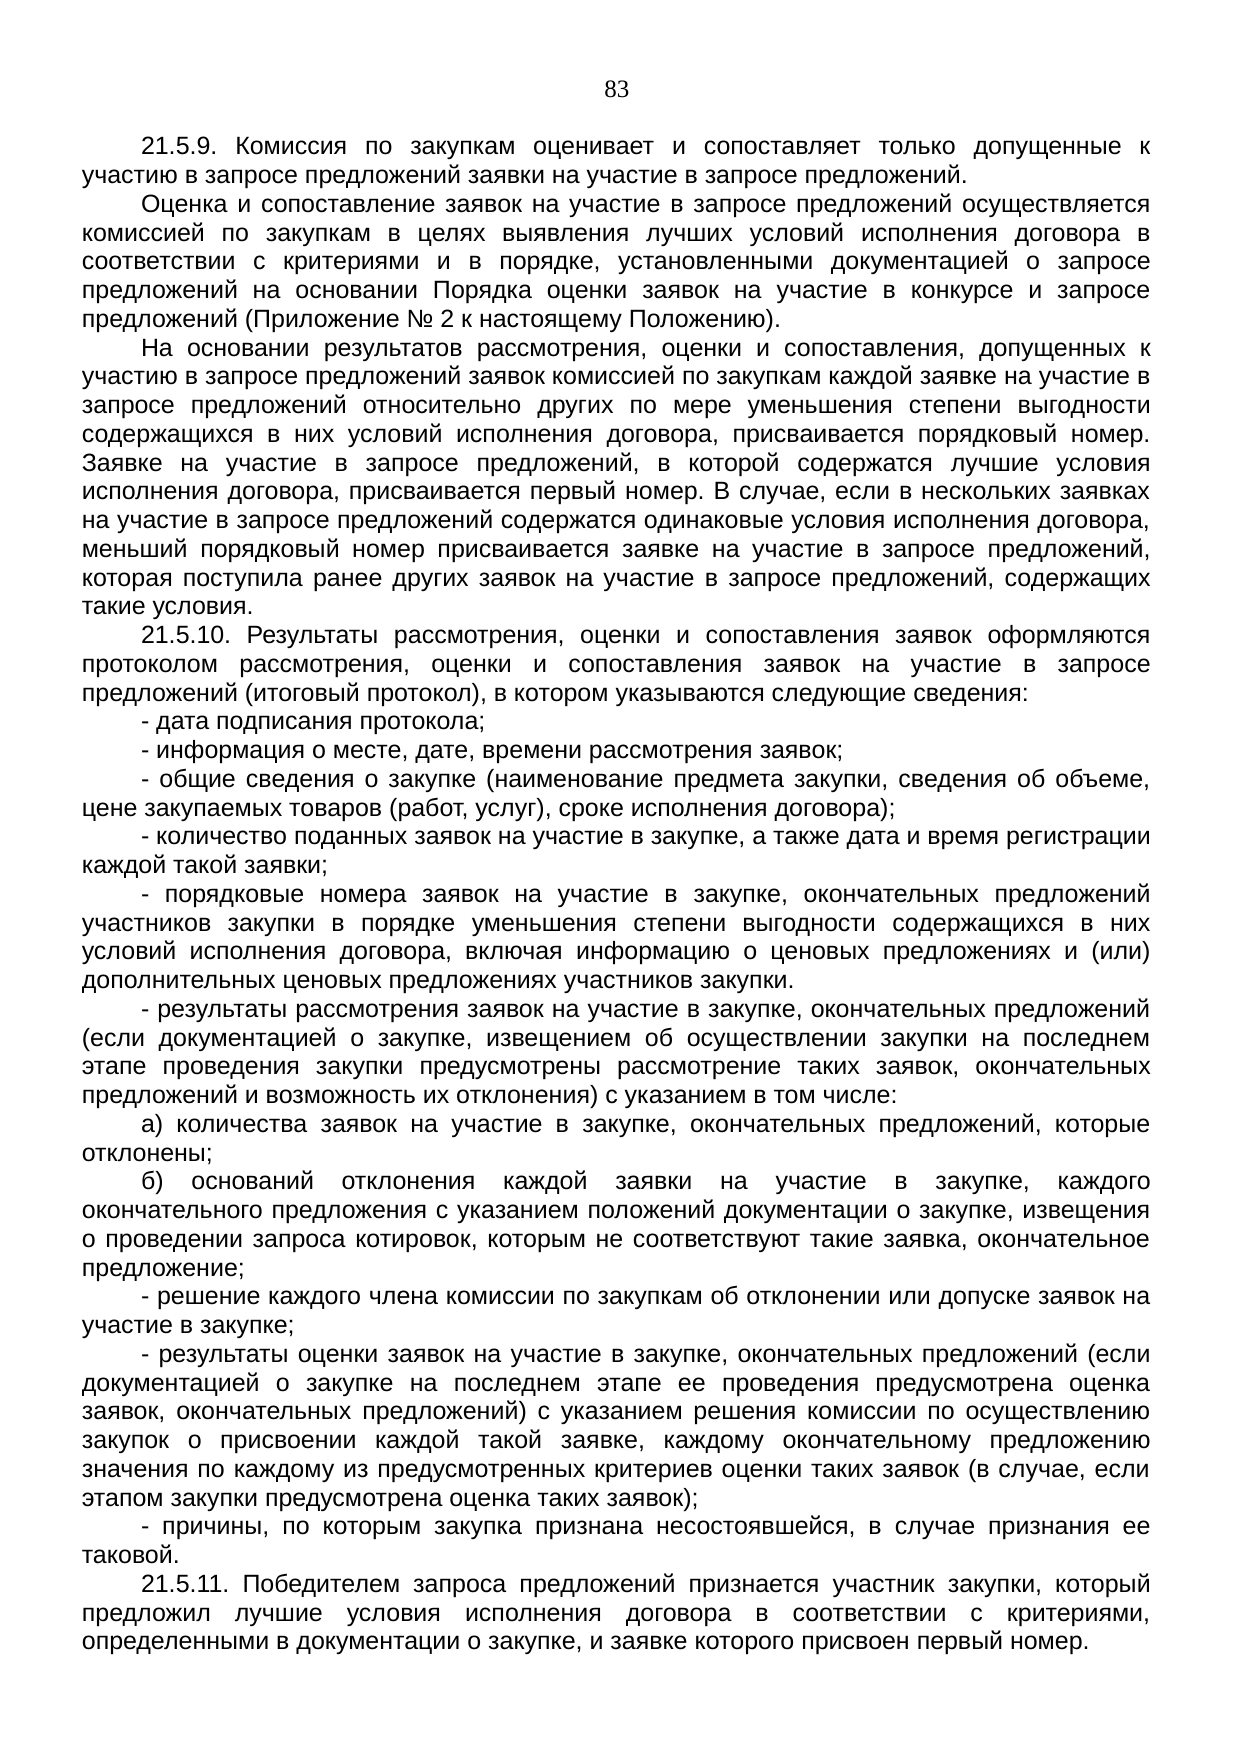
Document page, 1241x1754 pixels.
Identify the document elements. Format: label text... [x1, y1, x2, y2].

text - количество поданных заявок на участие в закупке, а также дата и время регистрации каждой такой заявки; [82, 821, 1152, 879]
text - результаты рассмотрения заявок на участие в закупке, окончательных предложений (если документацией о закупке, извещением об осуществлении закупки на последнем этапе проведения закупки предусмотрены рассмотрение таких заявок, окончательных предложений и возможность их отклонения) с указанием в том числе: [82, 994, 1152, 1109]
text - дата подписания протокола; [82, 706, 1152, 735]
text 21.5.9. Комиссия по закупкам оценивает и сопоставляет только допущенные к участию в запросе предложений заявки на участие в запросе предложений. [82, 131, 1152, 189]
text б) оснований отклонения каждой заявки на участие в закупке, каждого окончательного предложения с указанием положений документации о закупке, извещения о проведении запроса котировок, которым не соответствуют такие заявка, окончательное предложение; [82, 1166, 1152, 1281]
text 21.5.10. Результаты рассмотрения, оценки и сопоставления заявок оформляются протоколом рассмотрения, оценки и сопоставления заявок на участие в запросе предложений (итоговый протокол), в котором указываются следующие сведения: [82, 620, 1152, 706]
text - причины, по которым закупка признана несостоявшейся, в случае признания ее таковой. [82, 1511, 1152, 1569]
text - результаты оценки заявок на участие в закупке, окончательных предложений (если документацией о закупке на последнем этапе ее проведения предусмотрена оценка заявок, окончательных предложений) с указанием решения комиссии по осуществлению закупок о присвоении каждой такой заявке, каждому окончательному предложению значения по каждому из предусмотренных критериев оценки таких заявок (в случае, если этапом закупки предусмотрена оценка таких заявок); [82, 1339, 1152, 1511]
text На основании результатов рассмотрения, оценки и сопоставления, допущенных к участию в запросе предложений заявок комиссией по закупкам каждой заявке на участие в запросе предложений относительно других по мере уменьшения степени выгодности содержащихся в них условий исполнения договора, присваивается порядковый номер. Заявке на участие в запросе предложений, в которой содержатся лучшие условия исполнения договора, присваивается первый номер. В случае, если в нескольких заявках на участие в запросе предложений содержатся одинаковые условия исполнения договора, меньший порядковый номер присваивается заявке на участие в запросе предложений, которая поступила ранее других заявок на участие в запросе предложений, содержащих такие условия. [82, 332, 1152, 620]
text а) количества заявок на участие в закупке, окончательных предложений, которые отклонены; [82, 1109, 1152, 1166]
text 21.5.11. Победителем запроса предложений признается участник закупки, который предложил лучшие условия исполнения договора в соответствии с критериями, определенными в документации о закупке, и заявке которого присвоен первый номер. [82, 1569, 1152, 1655]
text - решение каждого члена комиссии по закупкам об отклонении или допуске заявок на участие в закупке; [82, 1281, 1152, 1339]
text - информация о месте, дате, времени рассмотрения заявок; [82, 735, 1152, 764]
text - общие сведения о закупке (наименование предмета закупки, сведения об объеме, цене закупаемых товаров (работ, услуг), сроке исполнения договора); [82, 764, 1152, 821]
text - порядковые номера заявок на участие в закупке, окончательных предложений участников закупки в порядке уменьшения степени выгодности содержащихся в них условий исполнения договора, включая информацию о ценовых предложениях и (или) дополнительных ценовых предложениях участников закупки. [82, 879, 1152, 994]
text Оценка и сопоставление заявок на участие в запросе предложений осуществляется комиссией по закупкам в целях выявления лучших условий исполнения договора в соответствии с критериями и в порядке, установленными документацией о запросе предложений на основании Порядка оценки заявок на участие в конкурсе и запросе предложений (Приложение № 2 к настоящему Положению). [82, 189, 1152, 332]
